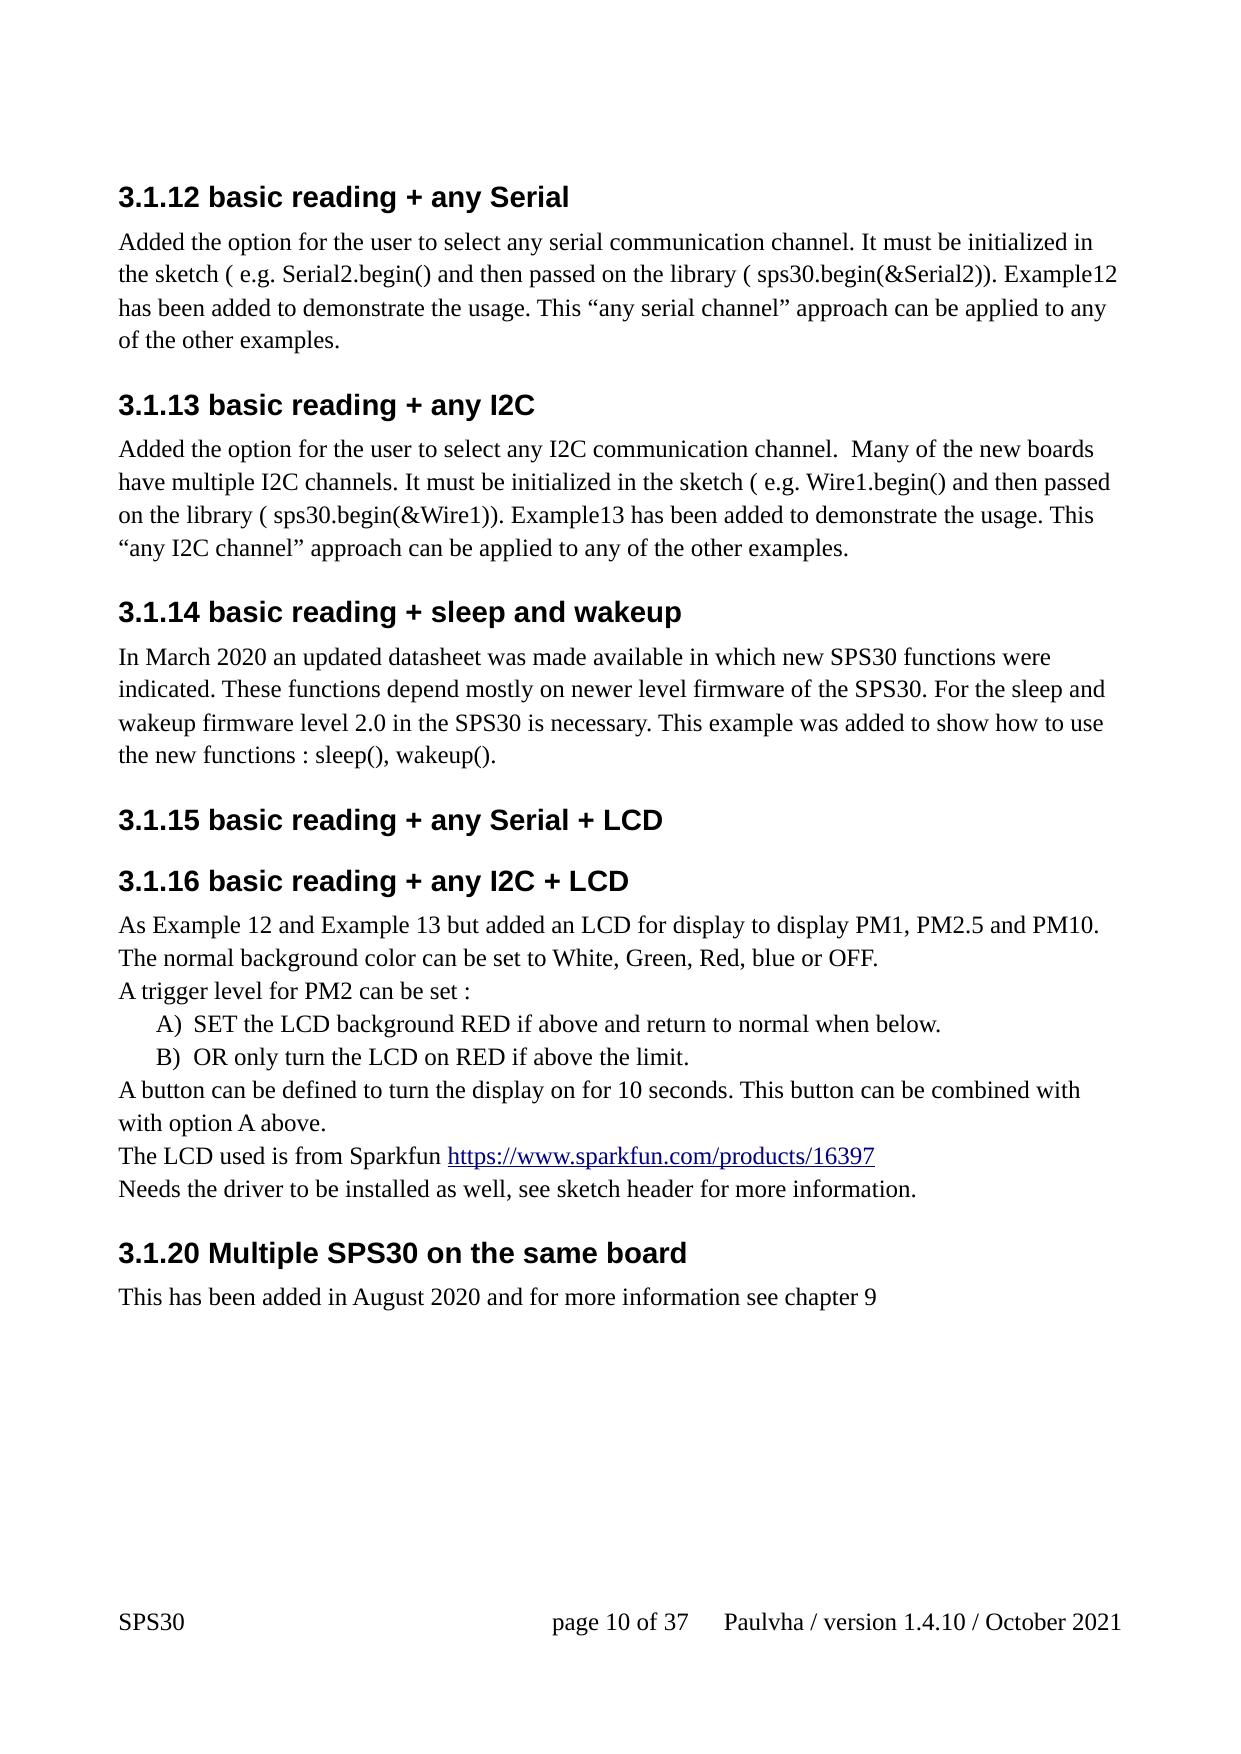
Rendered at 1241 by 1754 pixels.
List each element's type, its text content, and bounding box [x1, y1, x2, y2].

text A trigger level for PM2 can be set : [118, 976, 1122, 1005]
text Needs the driver to be installed as well, see sketch header for more information. [118, 1174, 1122, 1203]
list SET the LCD background RED if above and return to normal when below. [156, 1009, 1122, 1038]
subtitle 3.1.15 basic reading + any Serial + LCD [118, 803, 1122, 837]
text In March 2020 an updated datasheet was made available in which new SPS30 functions were indicated. These functions depend mostly on newer level firmware of the SPS30. For the sleep and wakeup firmware level 2.0 in the SPS30 is necessary. This example was added to show how to use the new functions : sleep(), wakeup(). [118, 642, 1122, 769]
text As Example 12 and Example 13 but added an LCD for display to display PM1, PM2.5 and PM10. [118, 910, 1122, 939]
text The normal background color can be set to White, Green, Red, blue or OFF. [118, 943, 1122, 972]
subtitle 3.1.13 basic reading + any I2C [118, 388, 1122, 422]
subtitle 3.1.12 basic reading + any Serial [118, 180, 1122, 214]
text A button can be defined to turn the display on for 10 seconds. This button can be combined with with option A above. [118, 1075, 1122, 1137]
text Added the option for the user to select any serial communication channel. It must be initialized in the sketch ( e.g. Serial2.begin() and then passed on the library ( sps30.begin(&Serial2)). Example12 has been added to demonstrate the usage. This “any serial channel” approach can be applied to any of the other examples. [118, 227, 1122, 354]
text Added the option for the user to select any I2C communication channel. Many of the new boards have multiple I2C channels. It must be initialized in the sketch ( e.g. Wire1.begin() and then passed on the library ( sps30.begin(&Wire1)). Example13 has been added to demonstrate the usage. This “any I2C channel” approach can be applied to any of the other examples. [118, 434, 1122, 562]
subtitle 3.1.20 Multiple SPS30 on the same board [118, 1236, 1122, 1270]
text This has been added in August 2020 and for more information see chapter 9 [118, 1282, 1122, 1311]
list OR only turn the LCD on RED if above the limit. [156, 1042, 1122, 1071]
text The LCD used is from Sparkfun https://www.sparkfun.com/products/16397 [118, 1141, 1122, 1170]
subtitle 3.1.14 basic reading + sleep and wakeup [118, 595, 1122, 629]
subtitle 3.1.16 basic reading + any I2C + LCD [118, 864, 1122, 897]
